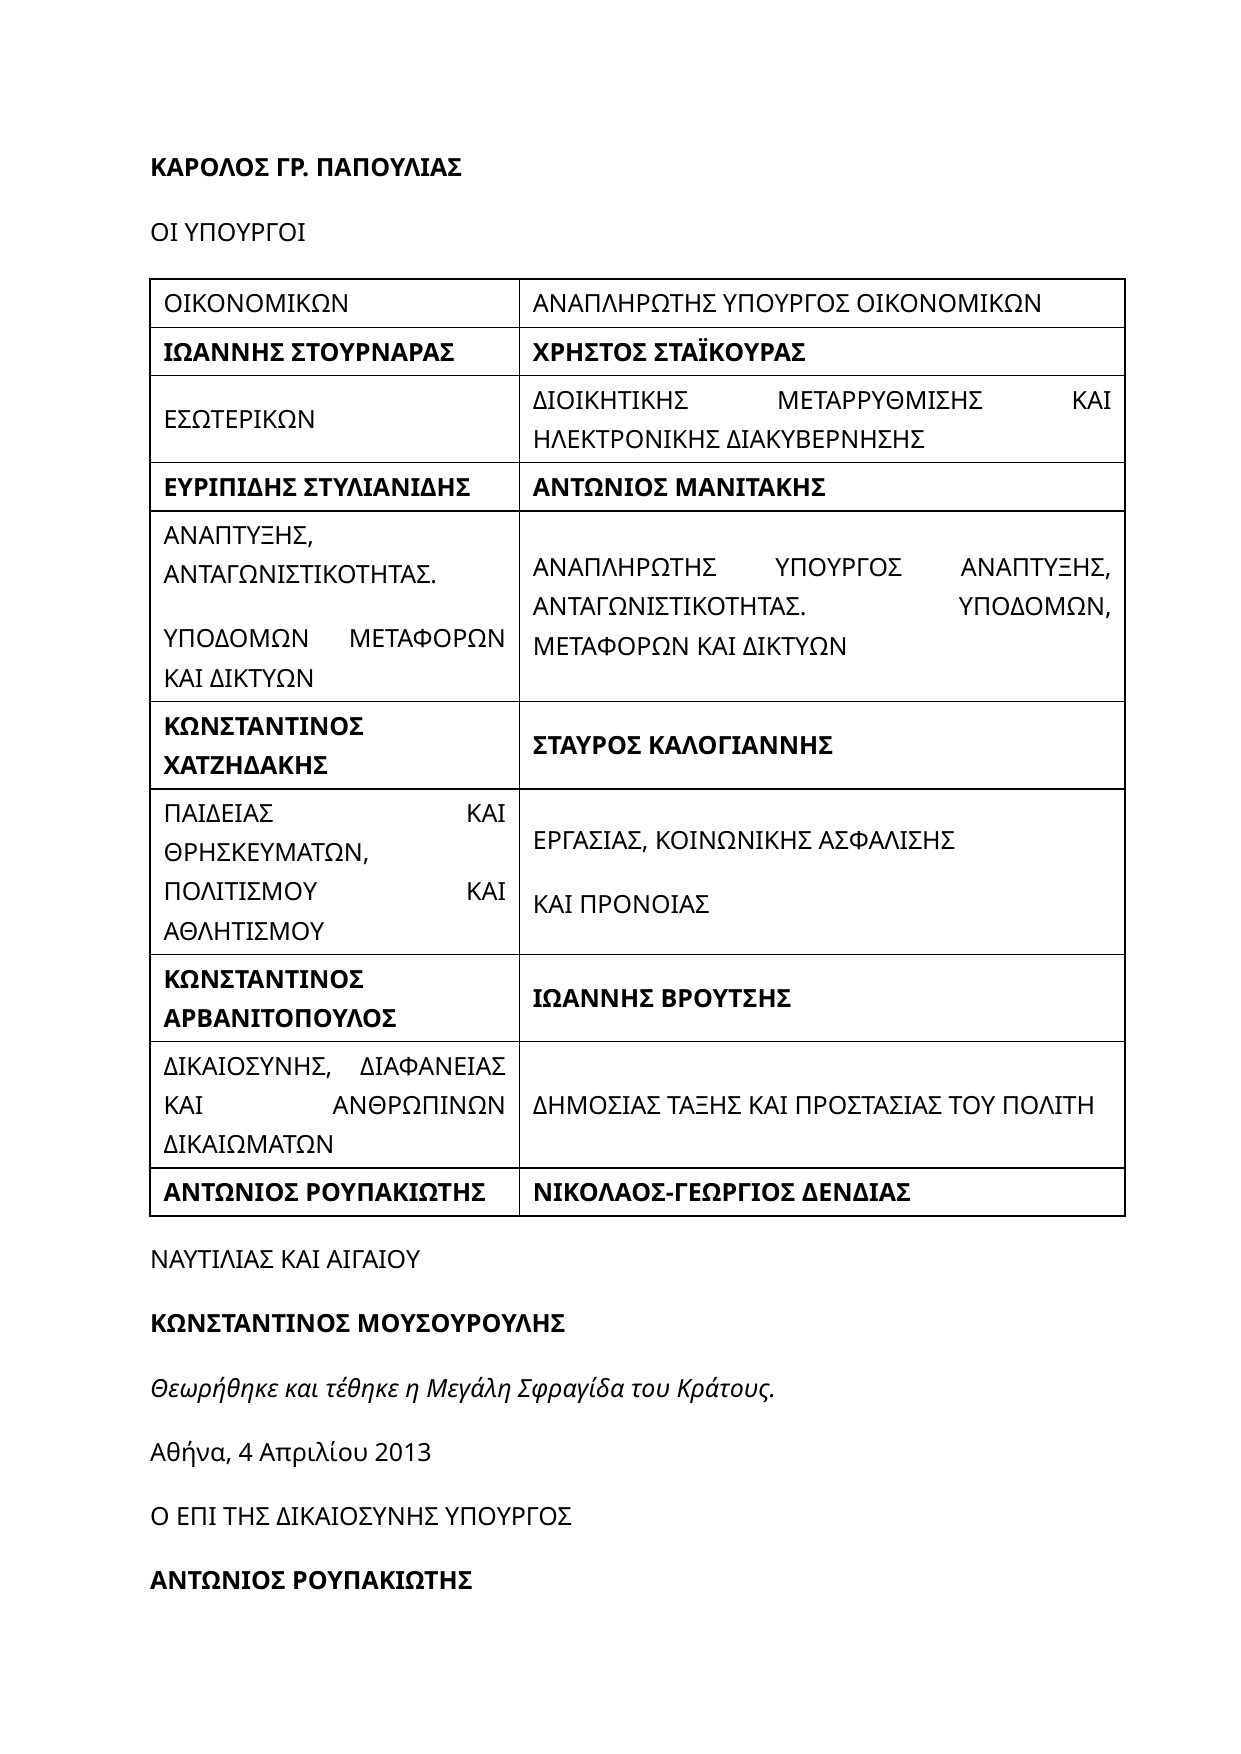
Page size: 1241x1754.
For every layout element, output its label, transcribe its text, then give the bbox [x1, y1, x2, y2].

table_cell ΔΗΜΟΣΙΑΣ ΤΑΞΗΣ ΚΑΙ ΠΡΟΣΤΑΣΙΑΣ ΤΟΥ ΠΟΛΙΤΗ [520, 1042, 1124, 1167]
table_cell ΚΩΝΣΤΑΝΤΙΝΟΣ ΧΑΤΖΗΔΑΚΗΣ [151, 702, 519, 788]
text ΚΑΡΟΛΟΣ ΓΡ. ΠΑΠΟΥΛΙΑΣ [150, 150, 1090, 184]
table_cell ΙΩΑΝΝΗΣ ΣΤΟΥΡΝΑΡΑΣ [151, 328, 519, 374]
table_cell ΧΡΗΣΤΟΣ ΣΤΑΪΚΟΥΡΑΣ [520, 328, 1124, 374]
text ΟΙ ΥΠΟΥΡΓΟΙ [150, 214, 1090, 248]
text Θεωρήθηκε και τέθηκε η Μεγάλη Σφραγίδα του Κράτους. [150, 1370, 1090, 1404]
table_cell ΑΝΤΩΝΙΟΣ ΜΑΝΙΤΑΚΗΣ [520, 463, 1124, 510]
table_cell ΕΡΓΑΣΙΑΣ, ΚΟΙΝΩΝΙΚΗΣ ΑΣΦΑΛΙΣΗΣ ΚΑΙ ΠΡΟΝΟΙΑΣ [520, 790, 1124, 953]
table_header ΟΙΚΟΝΟΜΙΚΩΝ [151, 280, 519, 326]
table_cell ΑΝΤΩΝΙΟΣ ΡΟΥΠΑΚΙΩΤΗΣ [151, 1169, 519, 1215]
table_header ΑΝΑΠΛΗΡΩΤΗΣ ΥΠΟΥΡΓΟΣ ΟΙΚΟΝΟΜΙΚΩΝ [520, 280, 1124, 326]
text Αθήνα, 4 Απριλίου 2013 [150, 1434, 1090, 1468]
text ΚΩΝΣΤΑΝΤΙΝΟΣ ΜΟΥΣΟΥΡΟΥΛΗΣ [150, 1306, 1090, 1340]
table_cell ΕΥΡΙΠΙΔΗΣ ΣΤΥΛΙΑΝΙΔΗΣ [151, 463, 519, 510]
table_cell ΕΣΩΤΕΡΙΚΩΝ [151, 376, 519, 462]
table_cell ΙΩΑΝΝΗΣ ΒΡΟΥΤΣΗΣ [520, 955, 1124, 1041]
text ΝΑΥΤΙΛΙΑΣ ΚΑΙ ΑΙΓΑΙΟΥ [150, 1242, 1090, 1276]
table_cell ΣΤΑΥΡΟΣ ΚΑΛΟΓΙΑΝΝΗΣ [520, 702, 1124, 788]
table_cell ΔΙΚΑΙΟΣΥΝΗΣ, ΔΙΑΦΑΝΕΙΑΣ ΚΑΙ ΑΝΘΡΩΠΙΝΩΝ ΔΙΚΑΙΩΜΑΤΩΝ [151, 1042, 519, 1167]
table_cell ΝΙΚΟΛΑΟΣ-ΓΕΩΡΓΙΟΣ ΔΕΝΔΙΑΣ [520, 1169, 1124, 1215]
table_cell ΑΝΑΠΛΗΡΩΤΗΣ ΥΠΟΥΡΓΟΣ ΑΝΑΠΤΥΞΗΣ, ΑΝΤΑΓΩΝΙΣΤΙΚΟΤΗΤΑΣ. ΥΠΟΔΟΜΩΝ, ΜΕΤΑΦΟΡΩΝ ΚΑΙ ΔΙΚΤΥΩΝ [520, 512, 1124, 701]
table_cell ΚΩΝΣΤΑΝΤΙΝΟΣ ΑΡΒΑΝΙΤΟΠΟΥΛΟΣ [151, 955, 519, 1041]
text Ο ΕΠΙ ΤΗΣ ΔΙΚΑΙΟΣΥΝΗΣ ΥΠΟΥΡΓΟΣ [150, 1499, 1090, 1533]
table_cell ΑΝΑΠΤΥΞΗΣ, ΑΝΤΑΓΩΝΙΣΤΙΚΟΤΗΤΑΣ. ΥΠΟΔΟΜΩΝ ΜΕΤΑΦΟΡΩΝ ΚΑΙ ΔΙΚΤΥΩΝ [151, 512, 519, 701]
text ΑΝΤΩΝΙΟΣ ΡΟΥΠΑΚΙΩΤΗΣ [150, 1563, 1090, 1597]
table_cell ΔΙΟΙΚΗΤΙΚΗΣ ΜΕΤΑΡΡΥΘΜΙΣΗΣ ΚΑΙ ΗΛΕΚΤΡΟΝΙΚΗΣ ΔΙΑΚΥΒΕΡΝΗΣΗΣ [520, 376, 1124, 462]
table_cell ΠΑΙΔΕΙΑΣ ΚΑΙ ΘΡΗΣΚΕΥΜΑΤΩΝ, ΠΟΛΙΤΙΣΜΟΥ ΚΑΙ ΑΘΛΗΤΙΣΜΟΥ [151, 790, 519, 953]
